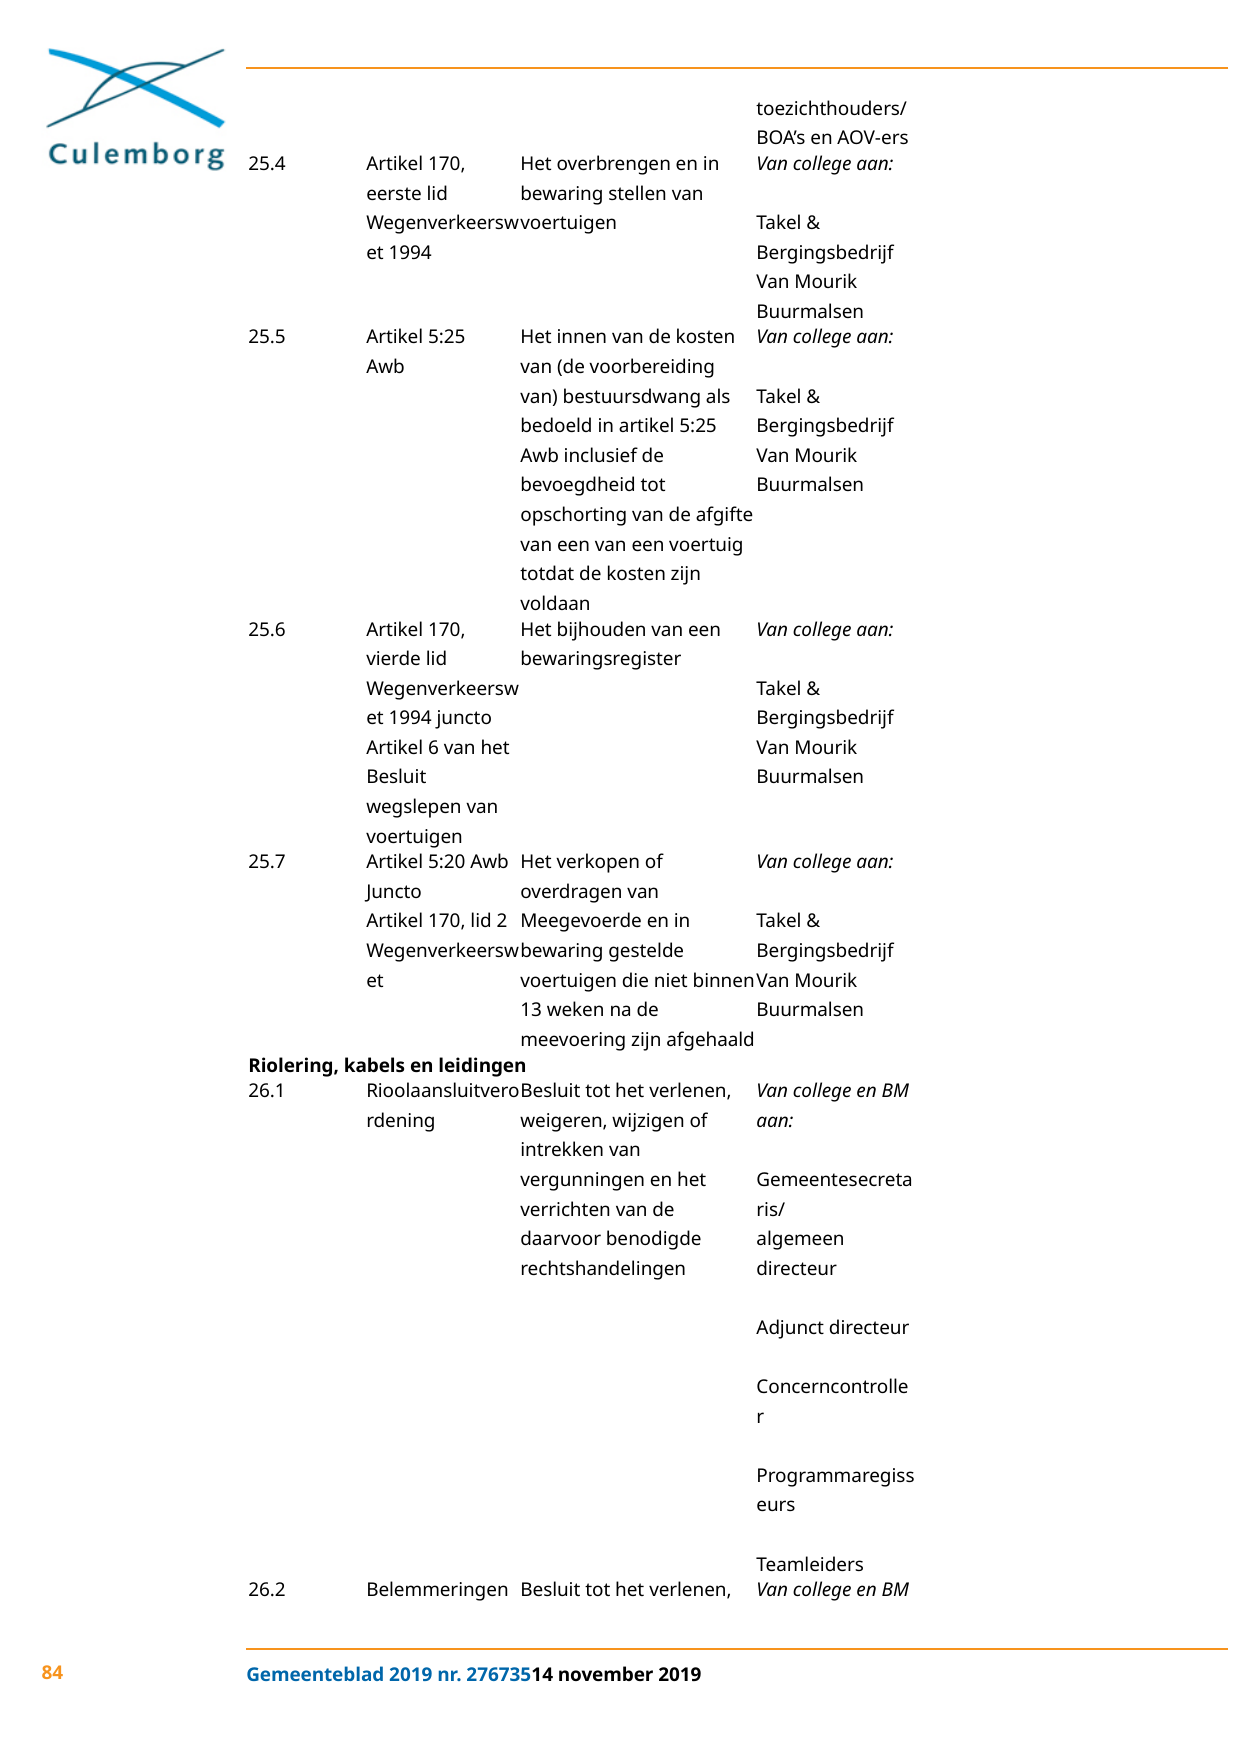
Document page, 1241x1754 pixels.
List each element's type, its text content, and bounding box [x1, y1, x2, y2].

table_cell [248, 95, 366, 150]
table_cell [915, 324, 1033, 616]
table_cell Artikel 5:25 Awb [366, 324, 520, 616]
table_cell 25.5 [248, 324, 366, 616]
table_cell Van college aan: Takel & Bergingsbedrijf Van Mourik Buurmalsen [756, 849, 915, 1052]
table_cell 25.4 [248, 150, 366, 324]
table_cell Van college en BM aan: Gemeentesecretaris/ algemeen directeur Adjunct directeur Concerncontroller Programmaregisseurs Teamleiders [756, 1078, 915, 1577]
table_cell 25.7 [248, 849, 366, 1052]
table_cell Rioolaansluitverordening [366, 1078, 520, 1577]
table_cell Belemmeringen [366, 1577, 520, 1602]
table_cell Van college aan: Takel & Bergingsbedrijf Van Mourik Buurmalsen [756, 324, 915, 616]
table_cell Het verkopen of overdragen van Meegevoerde en in bewaring gestelde voertuigen die niet binnen 13 weken na de meevoering zijn afgehaald [520, 849, 756, 1052]
table_cell 26.2 [248, 1577, 366, 1602]
table_cell Het innen van de kosten van (de voorbereiding van) bestuursdwang als bedoeld in artikel 5:25 Awb inclusief de bevoegdheid tot opschorting van de afgifte van een van een voertuig totdat de kosten zijn voldaan [520, 324, 756, 616]
table_cell [1034, 324, 1152, 616]
table_cell Artikel 170, eerste lid Wegenverkeerswet 1994 [366, 150, 520, 324]
table_cell Artikel 170, vierde lid Wegenverkeerswet 1994 juncto Artikel 6 van het Besluit wegslepen van voertuigen [366, 616, 520, 848]
table_cell Van college aan: Takel & Bergingsbedrijf Van Mourik Buurmalsen [756, 616, 915, 848]
table_cell [366, 95, 520, 150]
table_cell [915, 616, 1033, 848]
table_cell Van college en BM [756, 1577, 915, 1602]
table_cell [915, 1577, 1033, 1602]
table_cell [1034, 1078, 1152, 1577]
table_cell toezichthouders/BOA’s en AOV-ers [756, 95, 915, 150]
table_cell [1034, 1577, 1152, 1602]
table_cell [915, 150, 1033, 324]
table_cell Het overbrengen en in bewaring stellen van voertuigen [520, 150, 756, 324]
table_cell [1034, 150, 1152, 324]
table_cell [915, 1078, 1033, 1577]
table_cell [1034, 849, 1152, 1052]
table_cell [520, 95, 756, 150]
table_cell Van college aan: Takel & Bergingsbedrijf Van Mourik Buurmalsen [756, 150, 915, 324]
table_cell 26.1 [248, 1078, 366, 1577]
picture [41, 47, 231, 172]
table_cell [1034, 616, 1152, 848]
table_cell Riolering, kabels en leidingen [248, 1052, 1152, 1077]
table_cell [915, 95, 1033, 150]
table_cell Besluit tot het verlenen, [520, 1577, 756, 1602]
table_cell Besluit tot het verlenen, weigeren, wijzigen of intrekken van vergunningen en het verrichten van de daarvoor benodigde rechtshandelingen [520, 1078, 756, 1577]
table_cell Artikel 5:20 Awb Juncto Artikel 170, lid 2 Wegenverkeerswet [366, 849, 520, 1052]
table_cell Het bijhouden van een bewaringsregister [520, 616, 756, 848]
table_cell [915, 849, 1033, 1052]
table_cell 25.6 [248, 616, 366, 848]
table_cell [1034, 95, 1152, 150]
